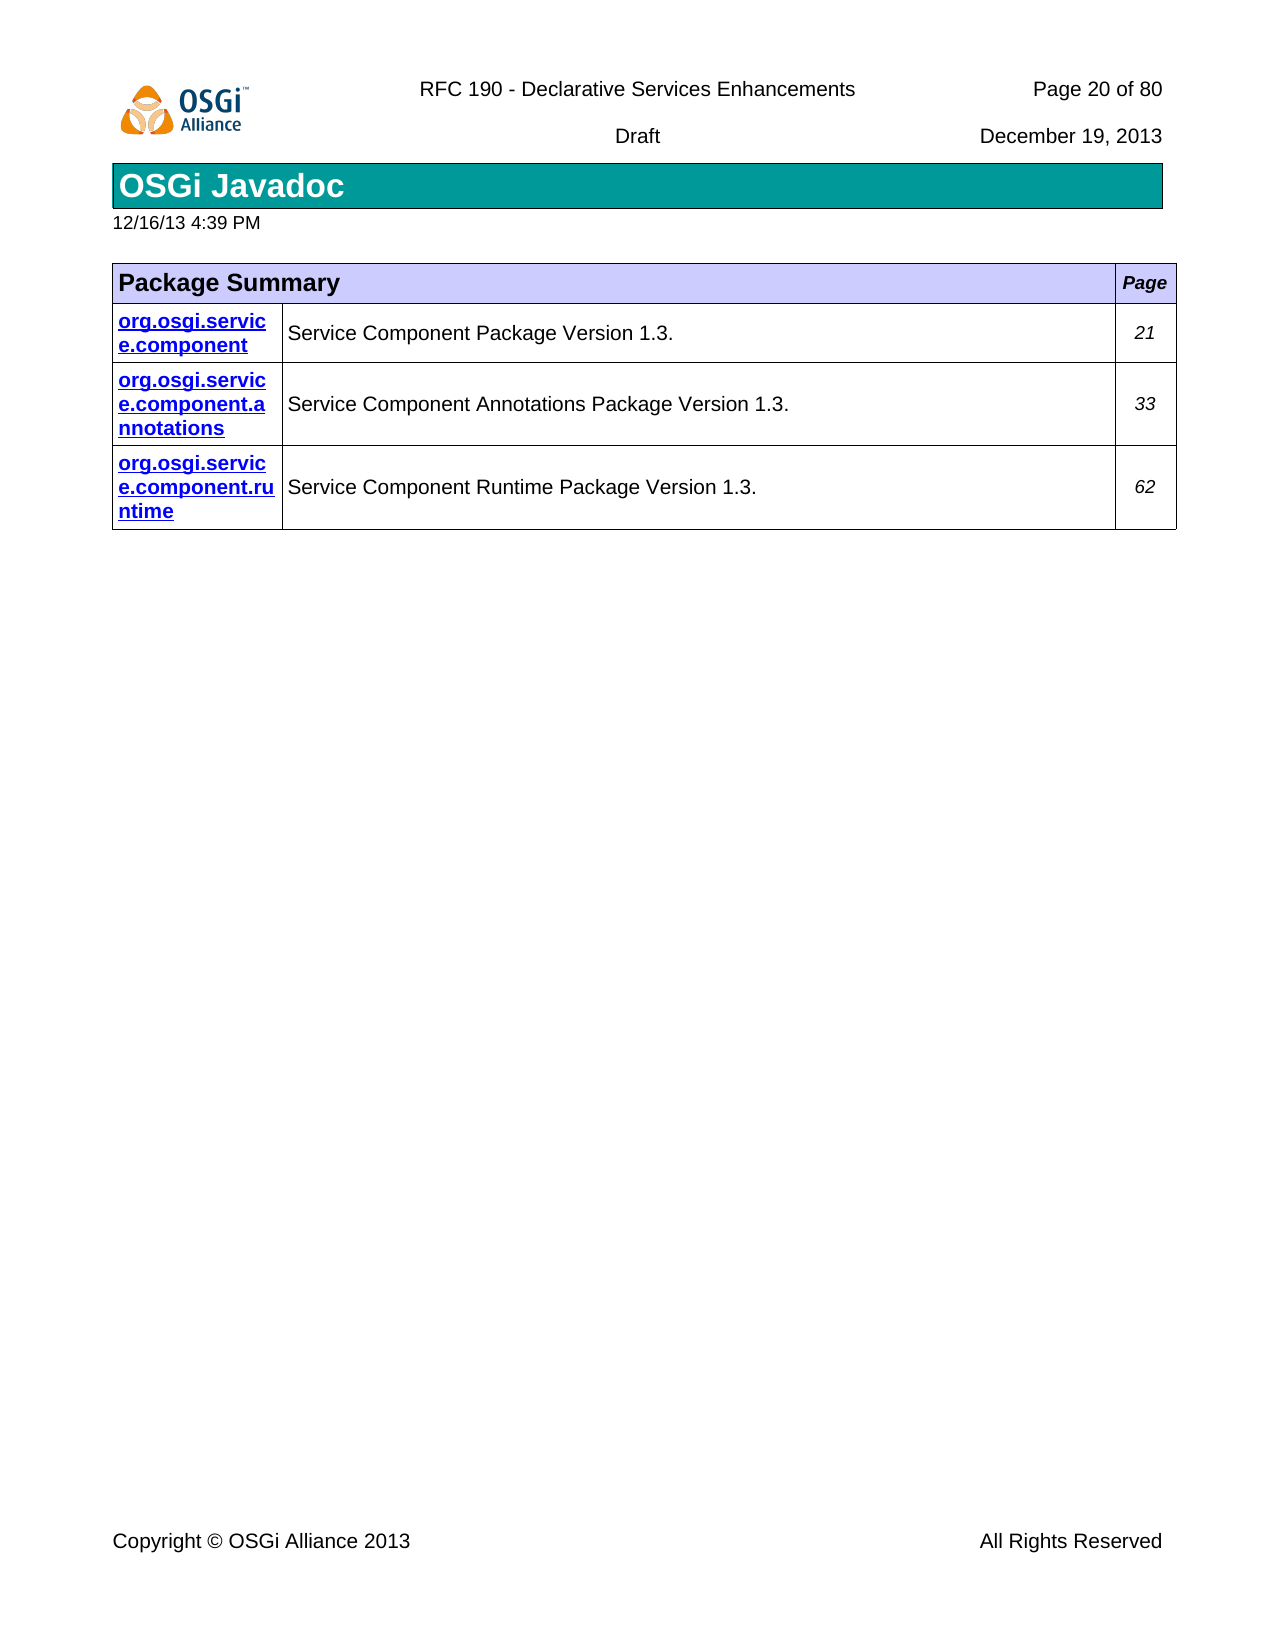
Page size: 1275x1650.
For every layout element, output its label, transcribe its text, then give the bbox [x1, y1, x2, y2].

picture [113, 78, 257, 142]
table_cell Service Component Runtime Package Version 1.3. [283, 446, 1115, 528]
subtitle OSGi Javadoc [114, 164, 1162, 208]
table_cell 63 [1116, 446, 1176, 528]
table_header Package Summary [113, 264, 1115, 303]
table_cell org.osgi.service.component [113, 304, 282, 362]
table_header Page [1116, 264, 1176, 303]
table_cell org.osgi.service.component.annotations [113, 363, 282, 445]
text 12/16/13 4:39 PM [112, 212, 1162, 233]
table_cell 34 [1116, 363, 1176, 445]
table_cell 21 [1116, 304, 1176, 362]
table_cell Service Component Annotations Package Version 1.3. [283, 363, 1115, 445]
table_cell org.osgi.service.component.runtime [113, 446, 282, 528]
table_cell Service Component Package Version 1.3. [283, 304, 1115, 362]
